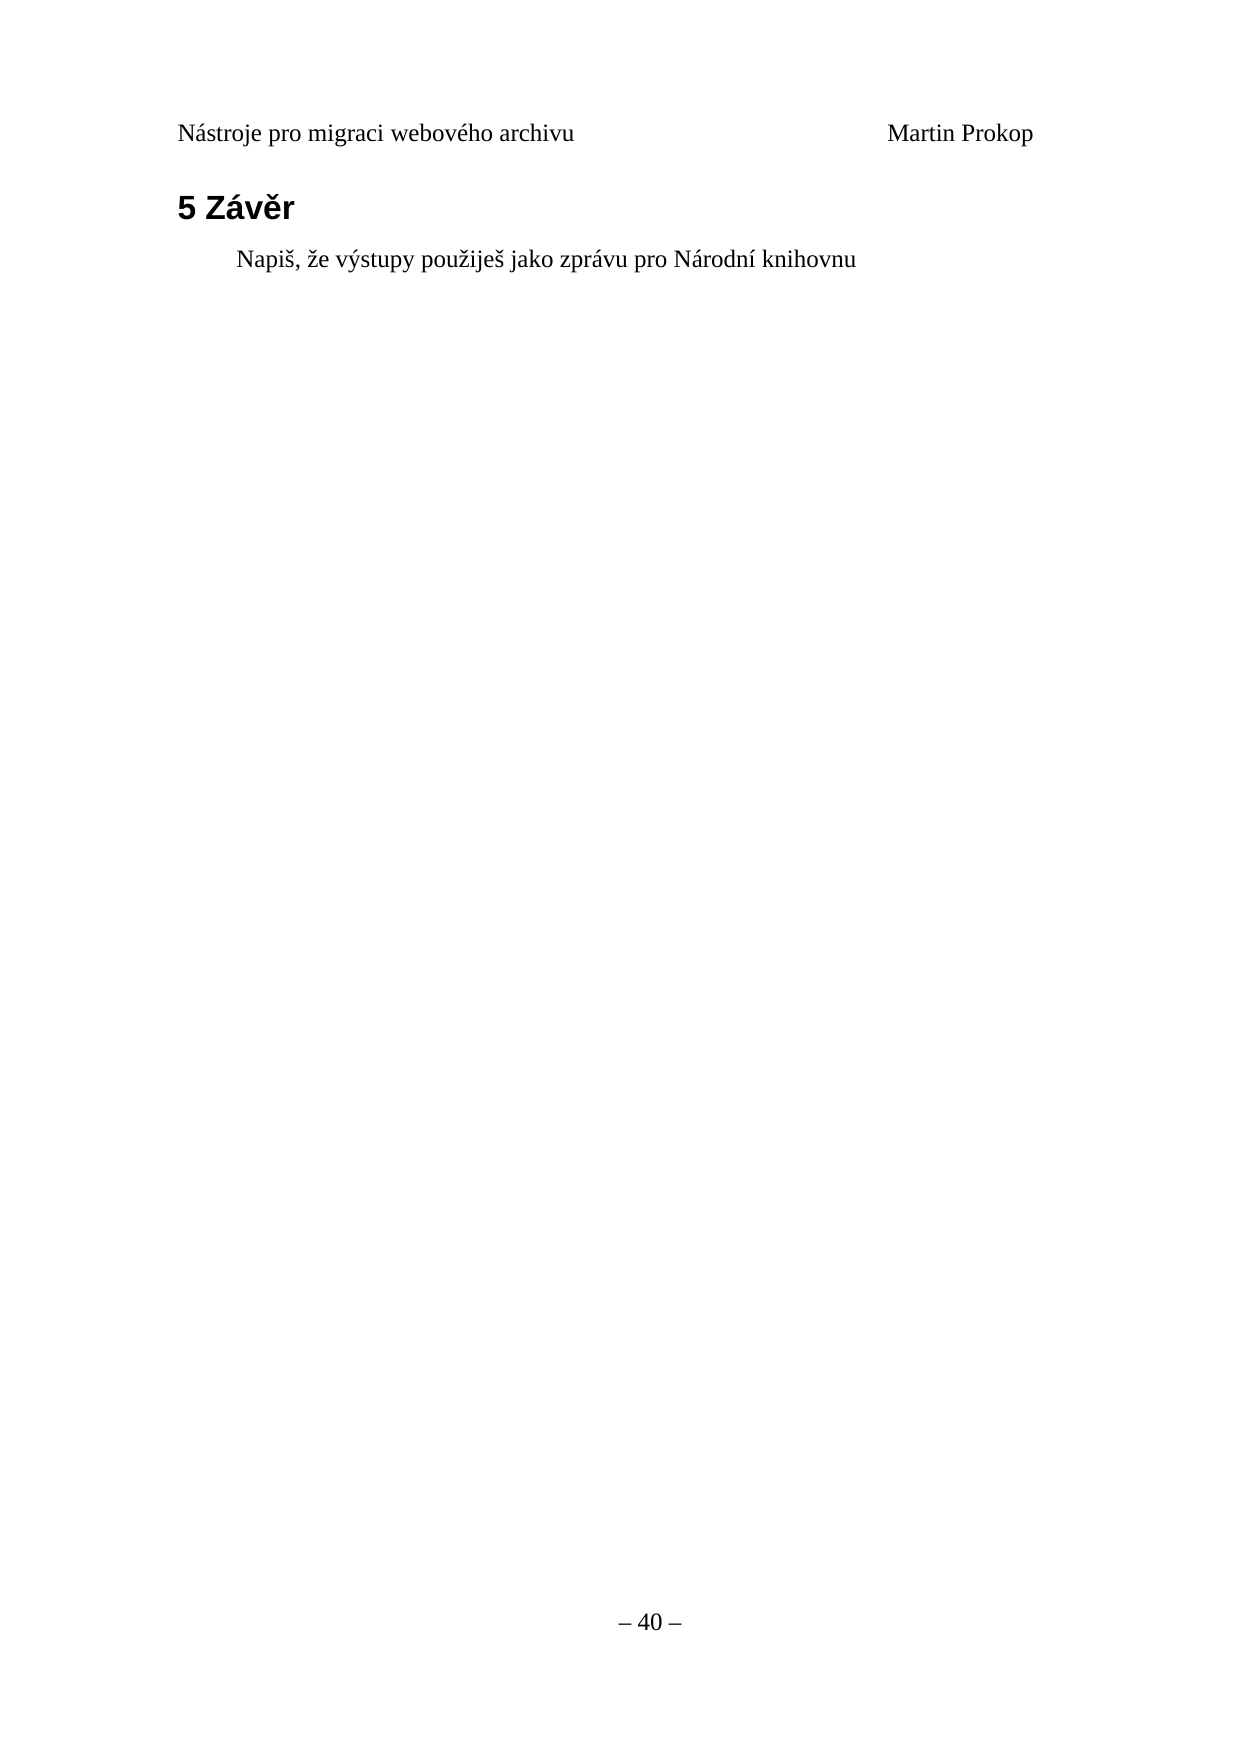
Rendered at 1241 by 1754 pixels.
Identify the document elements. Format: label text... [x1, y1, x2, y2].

text Napiš, že výstupy použiješ jako zprávu pro Národní knihovnu [177, 244, 1122, 273]
subtitle 5 Závěr [177, 188, 1122, 227]
